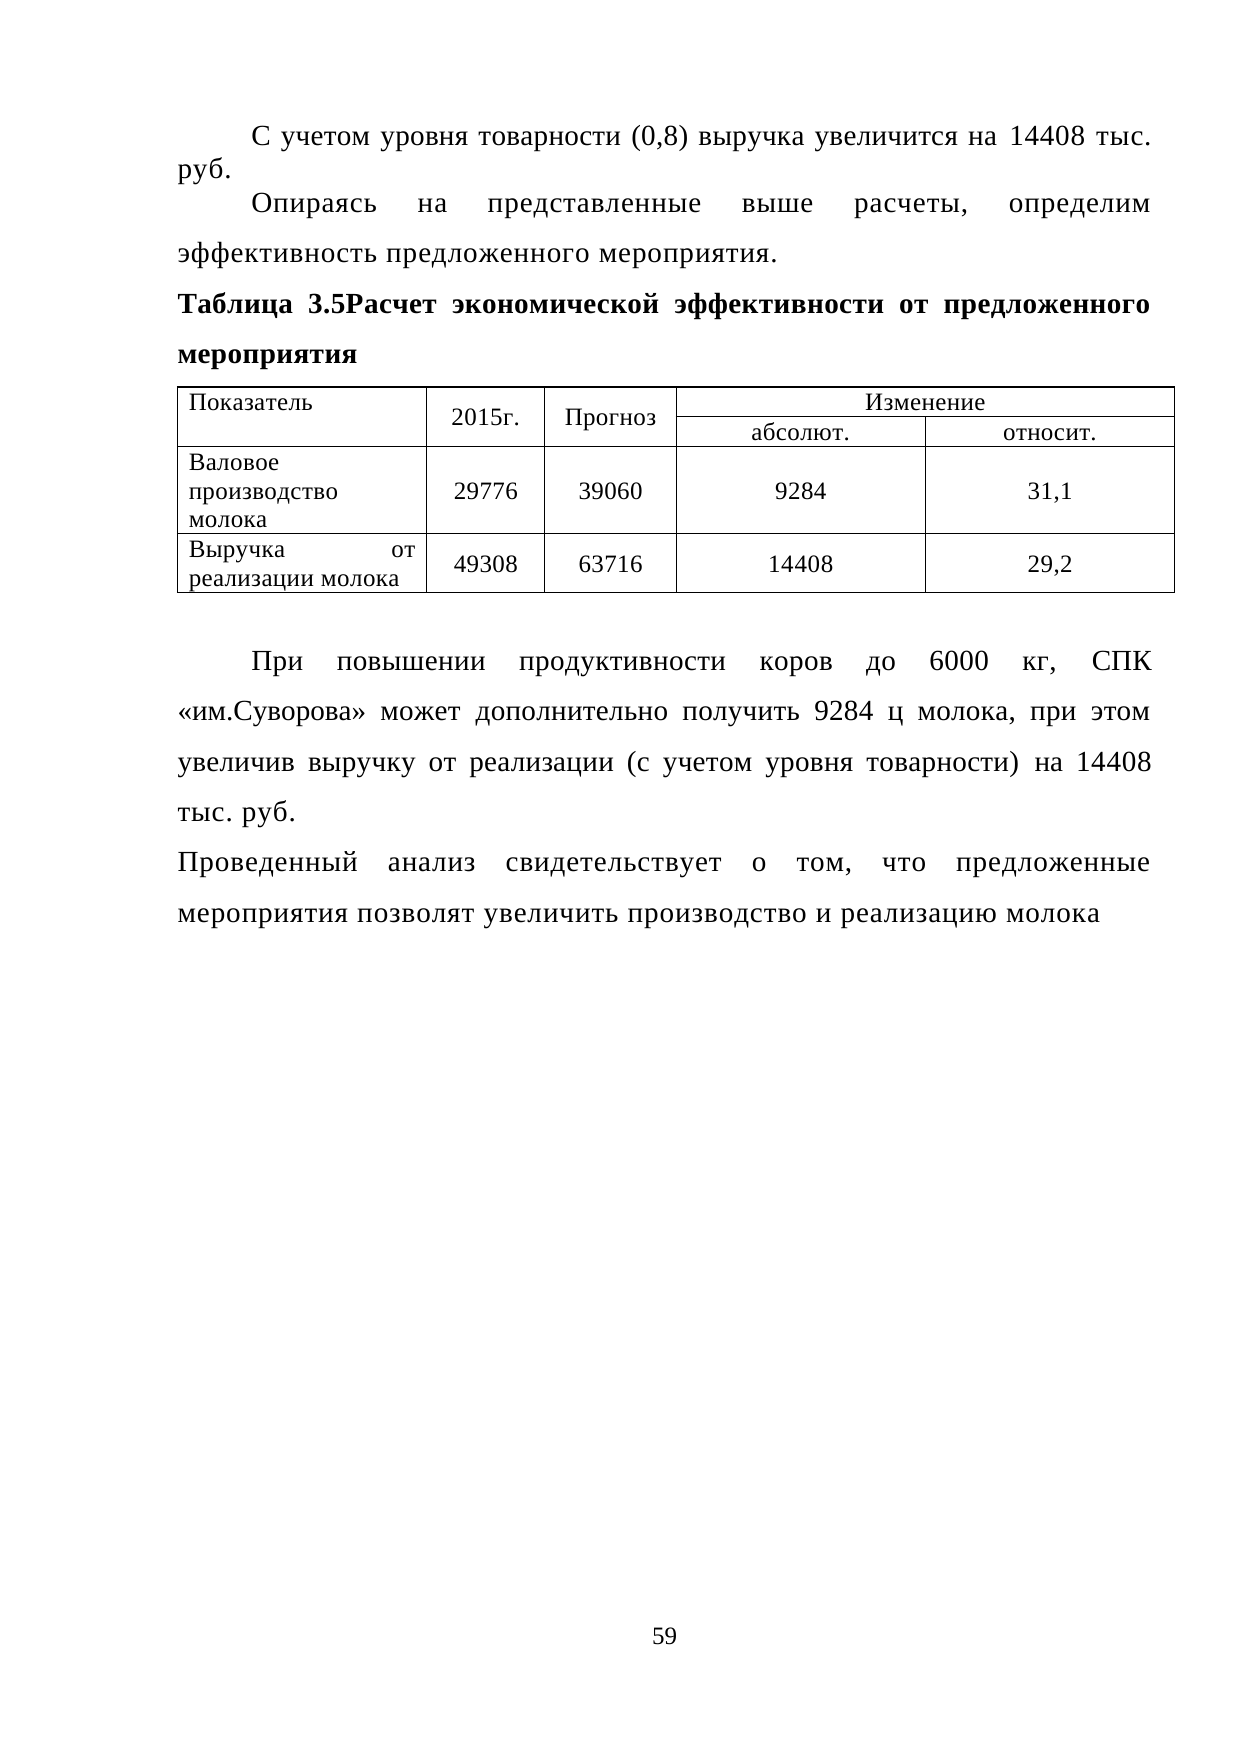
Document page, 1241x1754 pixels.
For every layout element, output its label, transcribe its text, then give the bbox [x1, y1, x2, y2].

table_cell 29,2 [926, 534, 1174, 592]
table_header 2015г. [427, 388, 544, 446]
table_cell 29776 [427, 447, 544, 533]
table_cell Валовое производство молока [178, 447, 426, 533]
text Таблица 3.5Расчет экономической эффективности от предложенного мероприятия [177, 286, 1152, 370]
table_cell 63716 [545, 534, 676, 592]
table_cell Выручка от реализации молока [178, 534, 426, 592]
table_header Прогноз [545, 388, 676, 446]
table_header Показатель [178, 388, 426, 446]
table_cell 9284 [677, 447, 925, 533]
text Проведенный анализ свидетельствует о том, что предложенные мероприятия позволят увеличить производство и реализацию молока [177, 844, 1152, 928]
text Опираясь на представленные выше расчеты, определим эффективность предложенного мероприятия. [177, 185, 1152, 269]
text При повышении продуктивности коров до 6000 кг, СПК «им.Суворова» может дополнительно получить 9284 ц молока, при этом увеличив выручку от реализации (с учетом уровня товарности) на 14408 тыс. руб. [177, 643, 1152, 828]
table_cell 31,1 [926, 447, 1174, 533]
table_cell 14408 [677, 534, 925, 592]
table_header Изменение [677, 388, 1174, 416]
table_cell 39060 [545, 447, 676, 533]
text С учетом уровня товарности (0,8) выручка увеличится на 14408 тыс. руб. [177, 118, 1152, 185]
table_cell 49308 [427, 534, 544, 592]
table_cell абсолют. [677, 417, 925, 446]
table_cell относит. [926, 417, 1174, 446]
